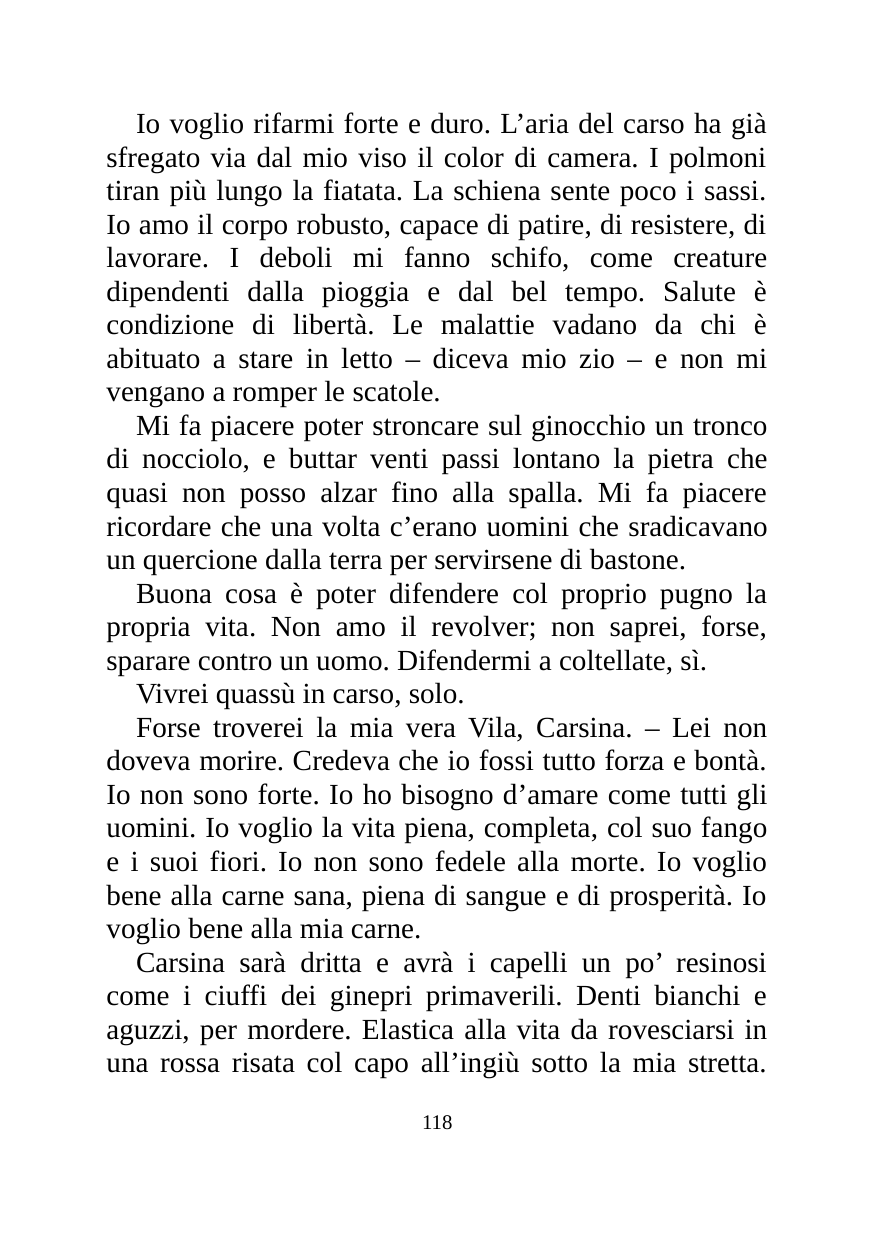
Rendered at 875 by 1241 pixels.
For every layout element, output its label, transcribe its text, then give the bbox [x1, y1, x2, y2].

text Mi fa piacere poter stroncare sul ginocchio un tronco di nocciolo, e buttar venti passi lontano la pietra che quasi non posso alzar fino alla spalla. Mi fa piacere ricordare che una volta c’erano uomini che sradicavano un quercione dalla terra per servirsene di bastone. [106, 408, 768, 576]
text Vivrei quassù in carso, solo. [106, 676, 768, 710]
text Buona cosa è poter difendere col proprio pugno la propria vita. Non amo il revolver; non saprei, forse, sparare contro un uomo. Difendermi a coltellate, sì. [106, 576, 768, 676]
text Io voglio rifarmi forte e duro. L’aria del carso ha già sfregato via dal mio viso il color di camera. I polmoni tiran più lungo la fiatata. La schiena sente poco i sassi. Io amo il corpo robusto, capace di patire, di resistere, di lavorare. I deboli mi fanno schifo, come creature dipendenti dalla pioggia e dal bel tempo. Salute è condizione di libertà. Le malattie vadano da chi è abituato a stare in letto – diceva mio zio – e non mi vengano a romper le scatole. [106, 106, 768, 408]
text Forse troverei la mia vera Vila, Carsina. – Lei non doveva morire. Credeva che io fossi tutto forza e bontà. Io non sono forte. Io ho bisogno d’amare come tutti gli uomini. Io voglio la vita piena, completa, col suo fango e i suoi fiori. Io non sono fedele alla morte. Io voglio bene alla carne sana, piena di sangue e di prosperità. Io voglio bene alla mia carne. [106, 710, 768, 945]
text Carsina sarà dritta e avrà i capelli un po’ resinosi come i ciuffi dei ginepri primaverili. Denti bianchi e aguzzi, per mordere. Elastica alla vita da rovesciarsi in una rossa risata col capo all’ingiù sotto la mia stretta. [106, 945, 768, 1079]
